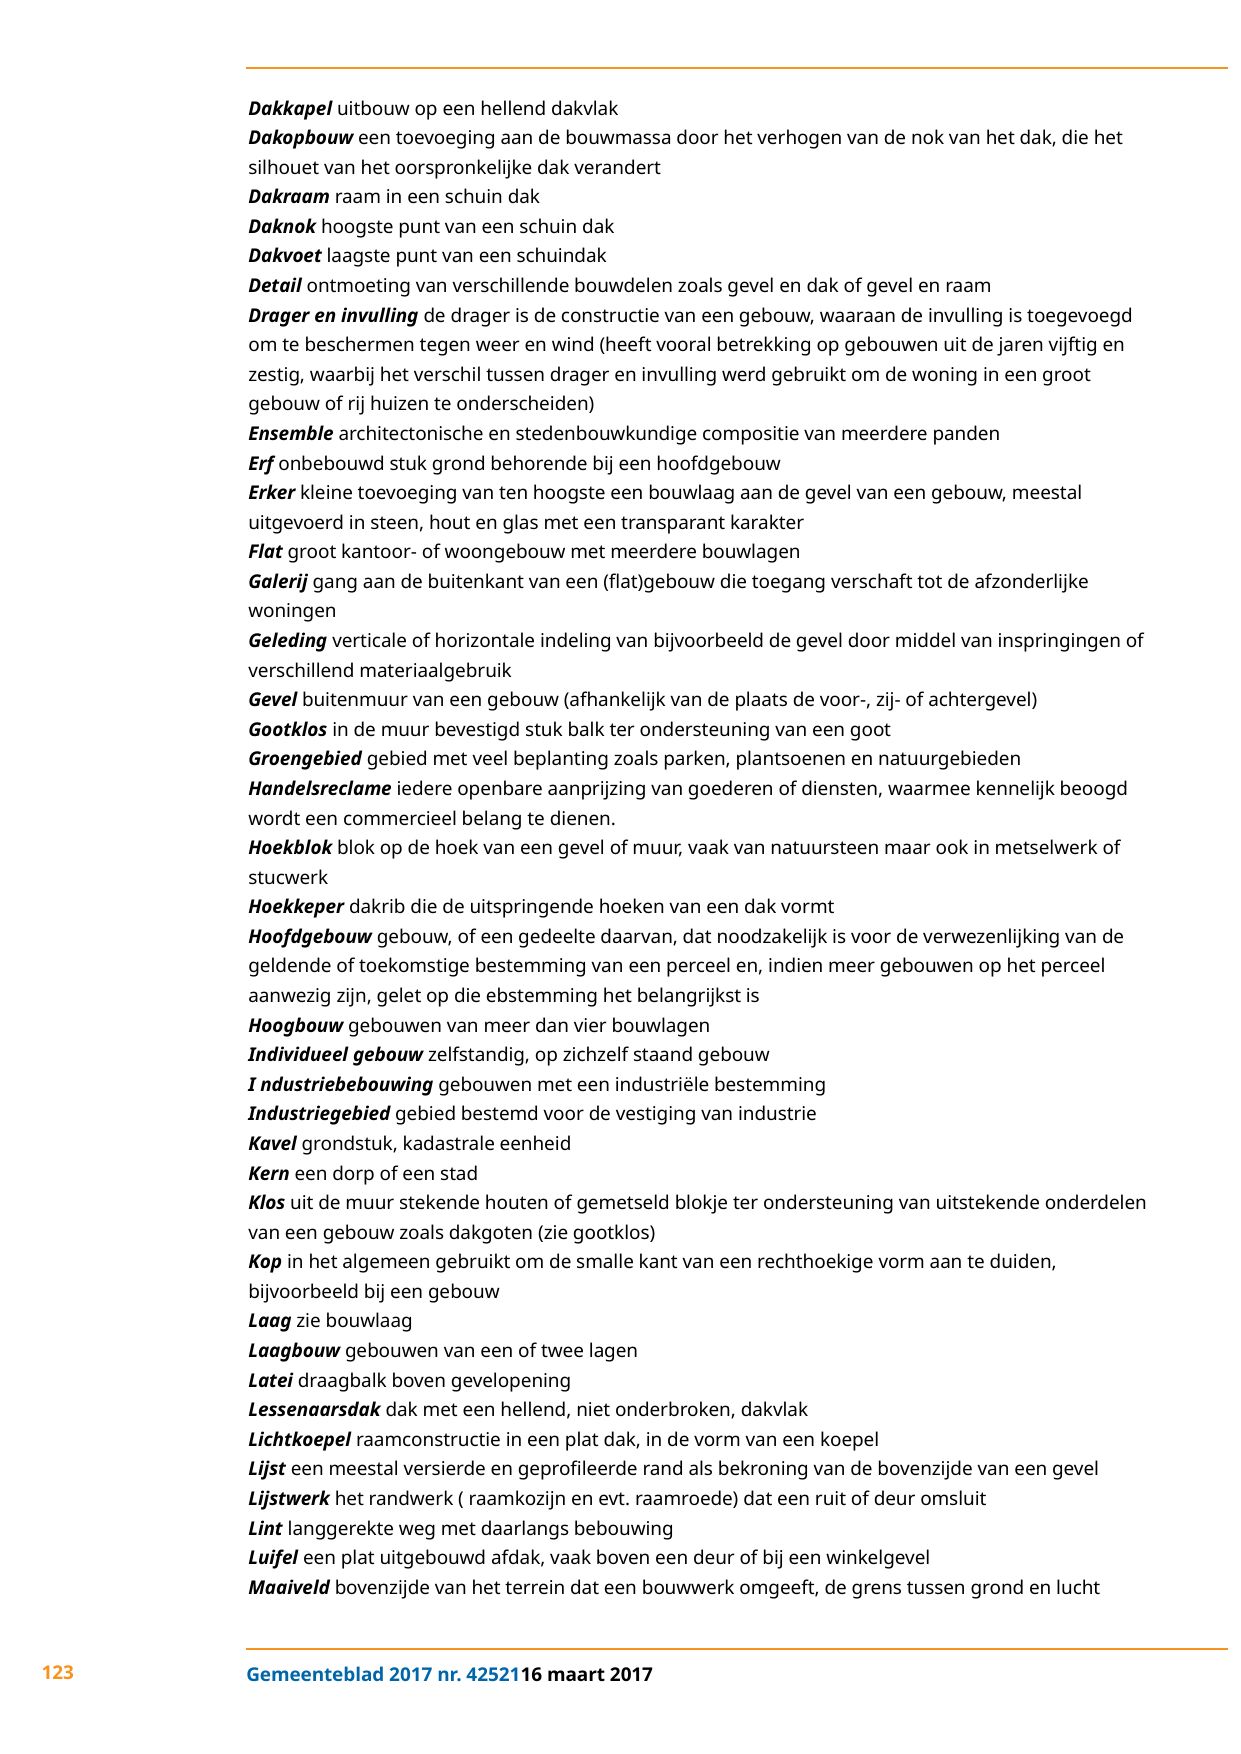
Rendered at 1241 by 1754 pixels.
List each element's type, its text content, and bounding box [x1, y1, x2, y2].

text Geleding verticale of horizontale indeling van bijvoorbeeld de gevel door middel van inspringingen of verschillend materiaalgebruik [248, 627, 1152, 683]
text Kop in het algemeen gebruikt om de smalle kant van een rechthoekige vorm aan te duiden, bijvoorbeeld bij een gebouw [248, 1248, 1152, 1304]
text Individueel gebouw zelfstandig, op zichzelf staand gebouw [248, 1041, 1152, 1067]
text Hoekblok blok op de hoek van een gevel of muur, vaak van natuursteen maar ook in metselwerk of stucwerk [248, 834, 1152, 890]
text Lijst een meestal versierde en geprofileerde rand als bekroning van de bovenzijde van een gevel [248, 1456, 1152, 1481]
text Lijstwerk het randwerk ( raamkozijn en evt. raamroede) dat een ruit of deur omsluit [248, 1485, 1152, 1511]
text Luifel een plat uitgebouwd afdak, vaak boven een deur of bij een winkelgevel [248, 1544, 1152, 1570]
text Lichtkoepel raamconstructie in een plat dak, in de vorm van een koepel [248, 1426, 1152, 1452]
text Lint langgerekte weg met daarlangs bebouwing [248, 1515, 1152, 1541]
text Maaiveld bovenzijde van het terrein dat een bouwwerk omgeeft, de grens tussen grond en lucht [248, 1574, 1152, 1600]
text Erf onbebouwd stuk grond behorende bij een hoofdgebouw [248, 450, 1152, 476]
text Drager en invulling de drager is de constructie van een gebouw, waaraan de invulling is toegevoegd om te beschermen tegen weer en wind (heeft vooral betrekking op gebouwen uit de jaren vijftig en zestig, waarbij het verschil tussen drager en invulling werd gebruikt om de woning in een groot gebouw of rij huizen te onderscheiden) [248, 302, 1152, 416]
text Handelsreclame iedere openbare aanprijzing van goederen of diensten, waarmee kennelijk beoogd wordt een commercieel belang te dienen. [248, 775, 1152, 831]
text Gootklos in de muur bevestigd stuk balk ter ondersteuning van een goot [248, 716, 1152, 742]
text Galerij gang aan de buitenkant van een (flat)gebouw die toegang verschaft tot de afzonderlijke woningen [248, 568, 1152, 623]
text Detail ontmoeting van verschillende bouwdelen zoals gevel en dak of gevel en raam [248, 272, 1152, 298]
text Dakopbouw een toevoeging aan de bouwmassa door het verhogen van de nok van het dak, die het silhouet van het oorspronkelijke dak verandert [248, 124, 1152, 180]
text Klos uit de muur stekende houten of gemetseld blokje ter ondersteuning van uitstekende onderdelen van een gebouw zoals dakgoten (zie gootklos) [248, 1189, 1152, 1245]
text Hoekkeper dakrib die de uitspringende hoeken van een dak vormt [248, 893, 1152, 919]
text Gevel buitenmuur van een gebouw (afhankelijk van de plaats de voor-, zij- of achtergevel) [248, 686, 1152, 712]
text Laagbouw gebouwen van een of twee lagen [248, 1337, 1152, 1363]
picture [41, 47, 231, 172]
text Ensemble architectonische en stedenbouwkundige compositie van meerdere panden [248, 420, 1152, 446]
text Hoogbouw gebouwen van meer dan vier bouwlagen [248, 1012, 1152, 1038]
text Erker kleine toevoeging van ten hoogste een bouwlaag aan de gevel van een gebouw, meestal uitgevoerd in steen, hout en glas met een transparant karakter [248, 479, 1152, 535]
text Kavel grondstuk, kadastrale eenheid [248, 1130, 1152, 1156]
text Laag zie bouwlaag [248, 1308, 1152, 1333]
text Groengebied gebied met veel beplanting zoals parken, plantsoenen en natuurgebieden [248, 746, 1152, 771]
text Dakraam raam in een schuin dak [248, 183, 1152, 209]
text Hoofdgebouw gebouw, of een gedeelte daarvan, dat noodzakelijk is voor de verwezenlijking van de geldende of toekomstige bestemming van een perceel en, indien meer gebouwen op het perceel aanwezig zijn, gelet op die ebstemming het belangrijkst is [248, 923, 1152, 1008]
text Industriegebied gebied bestemd voor de vestiging van industrie [248, 1101, 1152, 1126]
text Dakkapel uitbouw op een hellend dakvlak [248, 95, 1152, 121]
text Kern een dorp of een stad [248, 1160, 1152, 1186]
text Lessenaarsdak dak met een hellend, niet onderbroken, dakvlak [248, 1396, 1152, 1422]
text Daknok hoogste punt van een schuin dak [248, 213, 1152, 239]
text I ndustriebebouwing gebouwen met een industriële bestemming [248, 1071, 1152, 1097]
text Flat groot kantoor- of woongebouw met meerdere bouwlagen [248, 538, 1152, 564]
text Latei draagbalk boven gevelopening [248, 1367, 1152, 1393]
text Dakvoet laagste punt van een schuindak [248, 243, 1152, 268]
